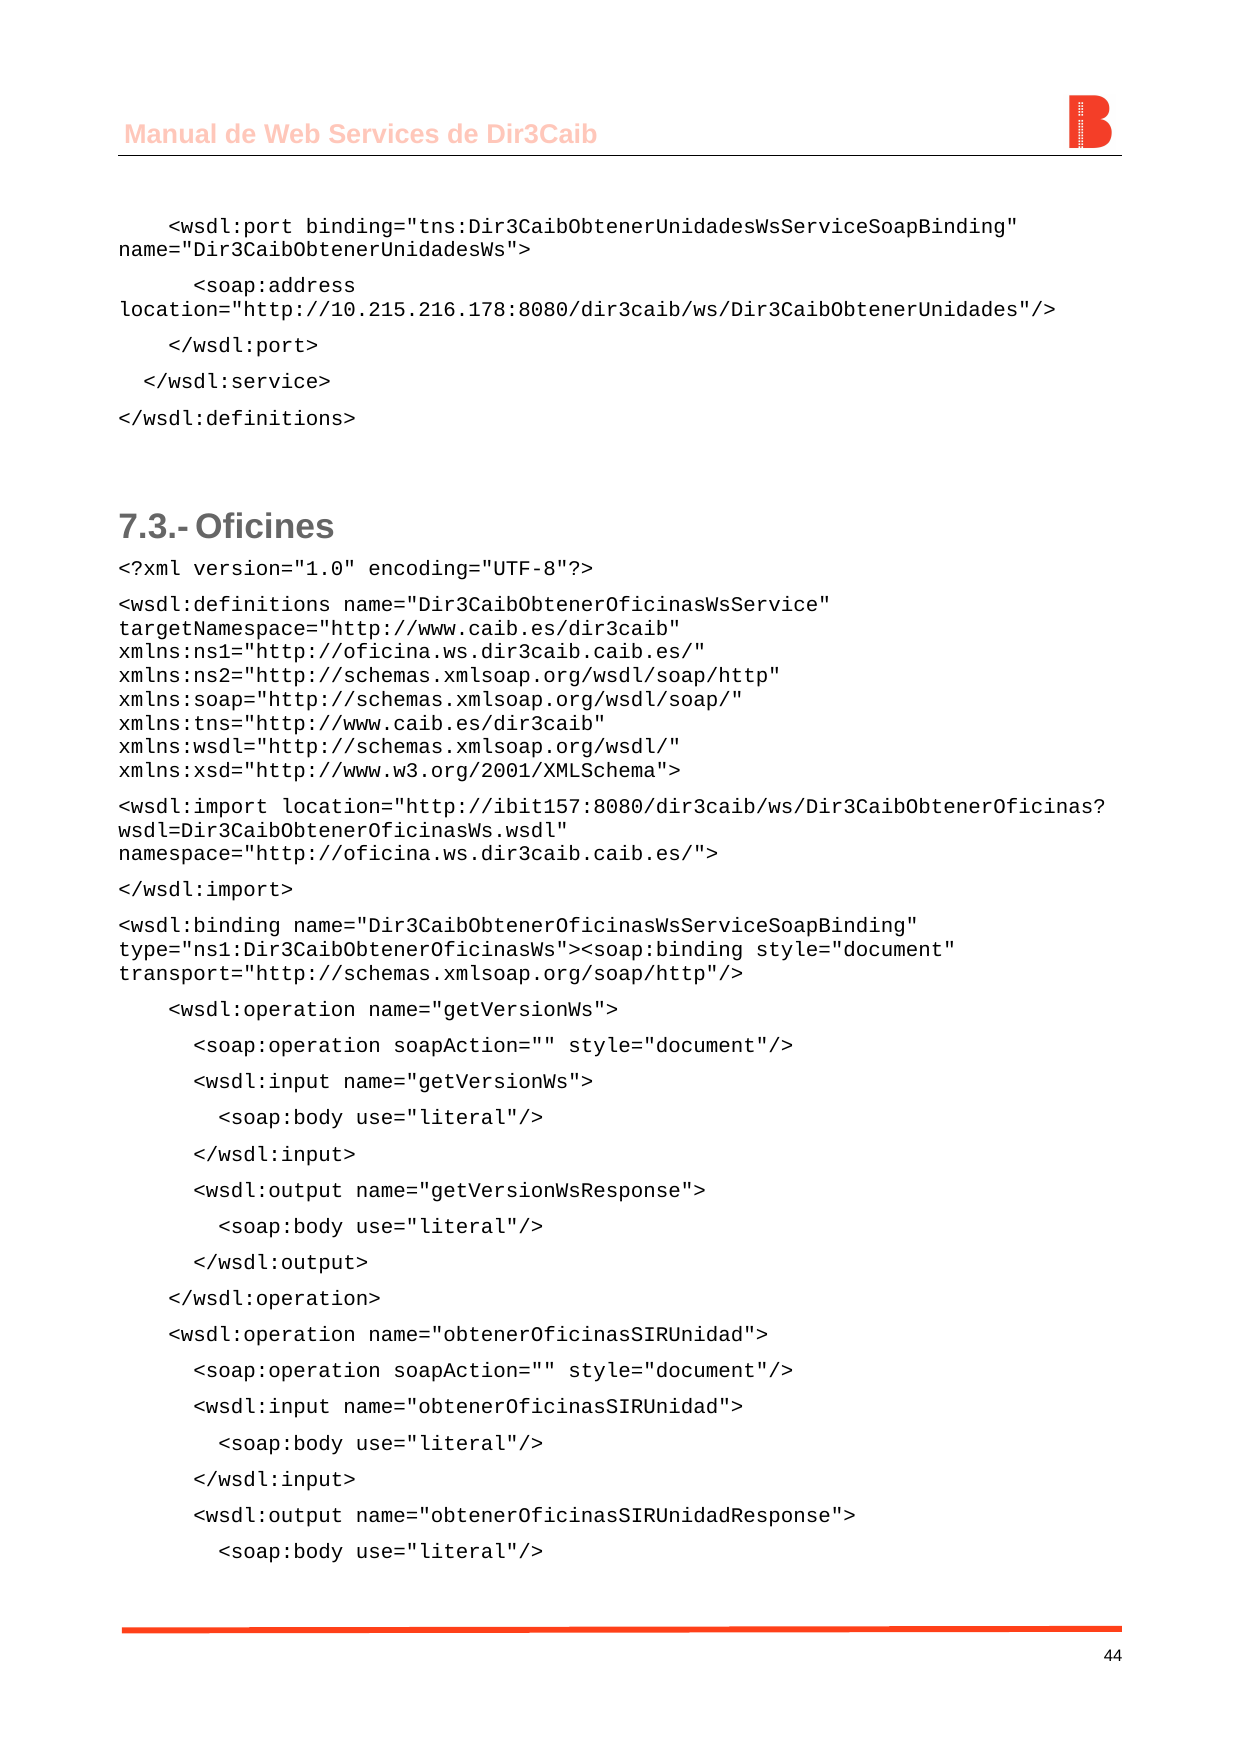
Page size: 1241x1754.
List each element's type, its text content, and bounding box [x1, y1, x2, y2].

text </wsdl:service> [118, 371, 1122, 395]
text </wsdl:input> [118, 1143, 1122, 1167]
text </wsdl:input> [118, 1469, 1122, 1492]
text <wsdl:import location="http://ibit157:8080/dir3caib/ws/Dir3CaibObtenerOficinas?wsdl=Dir3CaibObtenerOficinasWs.wsdl" namespace="http://oficina.ws.dir3caib.caib.es/"> [118, 796, 1122, 867]
text <wsdl:output name="getVersionWsResponse"> [118, 1180, 1122, 1203]
text <wsdl:operation name="obtenerOficinasSIRUnidad"> [118, 1324, 1122, 1348]
text <wsdl:input name="obtenerOficinasSIRUnidad"> [118, 1397, 1122, 1420]
text <soap:body use="literal"/> [118, 1107, 1122, 1131]
text <soap:operation soapAction="" style="document"/> [118, 1035, 1122, 1059]
text <soap:body use="literal"/> [118, 1216, 1122, 1239]
text <soap:body use="literal"/> [118, 1541, 1122, 1565]
text <soap:body use="literal"/> [118, 1433, 1122, 1456]
subtitle Oficines [118, 505, 1122, 546]
text <wsdl:input name="getVersionWs"> [118, 1071, 1122, 1095]
text </wsdl:operation> [118, 1288, 1122, 1312]
text <?xml version="1.0" encoding="UTF-8"?> [118, 558, 1122, 582]
text <wsdl:output name="obtenerOficinasSIRUnidadResponse"> [118, 1505, 1122, 1529]
text <wsdl:port binding="tns:Dir3CaibObtenerUnidadesWsServiceSoapBinding" name="Dir3CaibObtenerUnidadesWs"> [118, 216, 1122, 263]
text </wsdl:definitions> [118, 408, 1122, 431]
text <wsdl:definitions name="Dir3CaibObtenerOficinasWsService" targetNamespace="http://www.caib.es/dir3caib" xmlns:ns1="http://oficina.ws.dir3caib.caib.es/" xmlns:ns2="http://schemas.xmlsoap.org/wsdl/soap/http" xmlns:soap="http://schemas.xmlsoap.org/wsdl/soap/" xmlns:tns="http://www.caib.es/dir3caib" xmlns:wsdl="http://schemas.xmlsoap.org/wsdl/" xmlns:xsd="http://www.w3.org/2001/XMLSchema"> [118, 594, 1122, 783]
text <wsdl:operation name="getVersionWs"> [118, 999, 1122, 1023]
text </wsdl:port> [118, 335, 1122, 359]
picture [1063, 94, 1117, 150]
text </wsdl:import> [118, 879, 1122, 903]
text <soap:operation soapAction="" style="document"/> [118, 1360, 1122, 1384]
text <wsdl:binding name="Dir3CaibObtenerOficinasWsServiceSoapBinding" type="ns1:Dir3CaibObtenerOficinasWs"><soap:binding style="document" transport="http://schemas.xmlsoap.org/soap/http"/> [118, 916, 1122, 986]
text <soap:address location="http://10.215.216.178:8080/dir3caib/ws/Dir3CaibObtenerUnidades"/> [118, 276, 1122, 323]
text </wsdl:output> [118, 1252, 1122, 1276]
